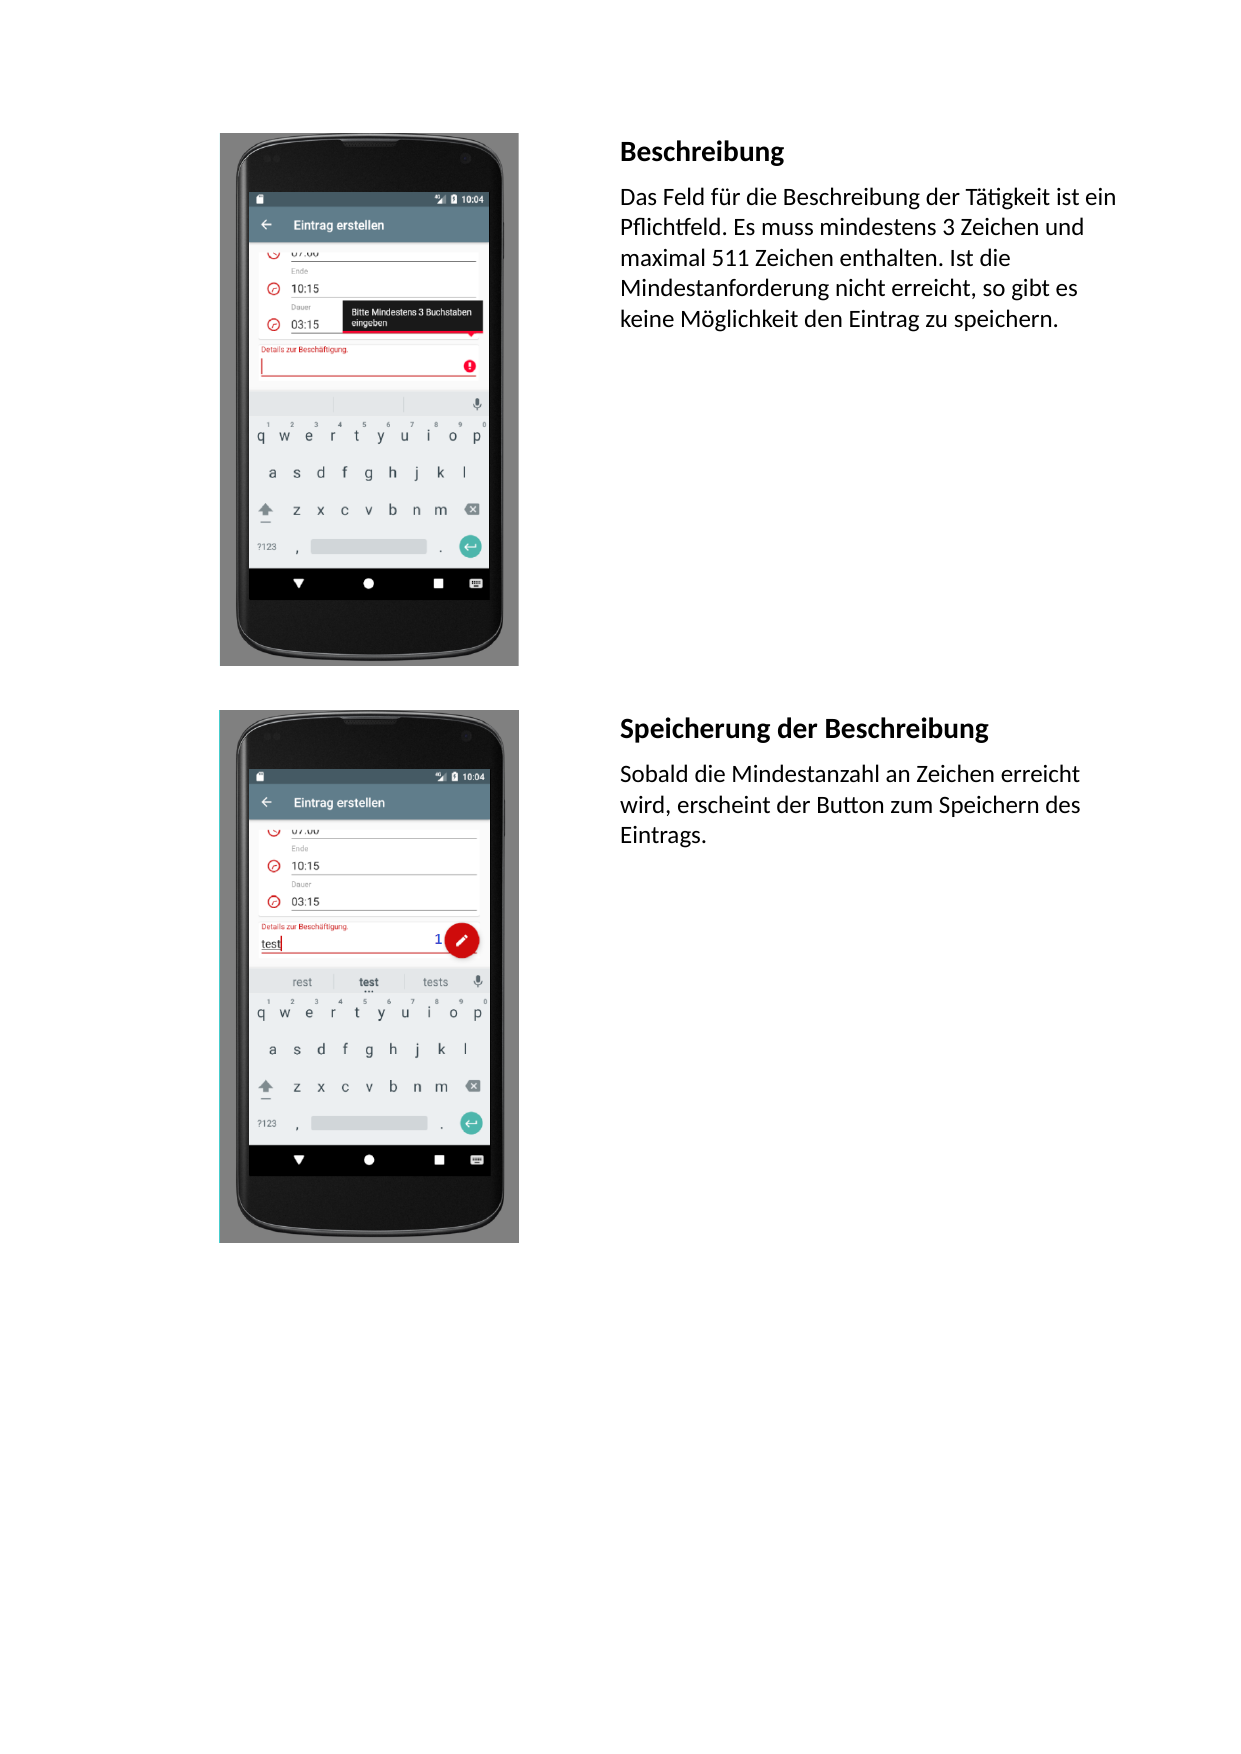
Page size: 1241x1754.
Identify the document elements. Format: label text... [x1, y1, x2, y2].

picture [219, 710, 519, 1243]
table_cell [118, 696, 620, 1273]
table_cell Beschreibung Das Feld für die Beschreibung der Tätigkeit ist ein Pflichtfeld. Es muss mindestens 3 Zeichen und maximal 511 Zeichen enthalten. Ist die Mindestanforderung nicht erreicht, so gibt es keine Möglichkeit den Eintrag zu speichern. [620, 118, 1122, 696]
table_cell Speicherung der Beschreibung Sobald die Mindestanzahl an Zeichen erreicht wird, erscheint der Button zum Speichern des Eintrags. [620, 696, 1122, 1273]
table_cell [118, 118, 620, 696]
picture [219, 133, 519, 666]
